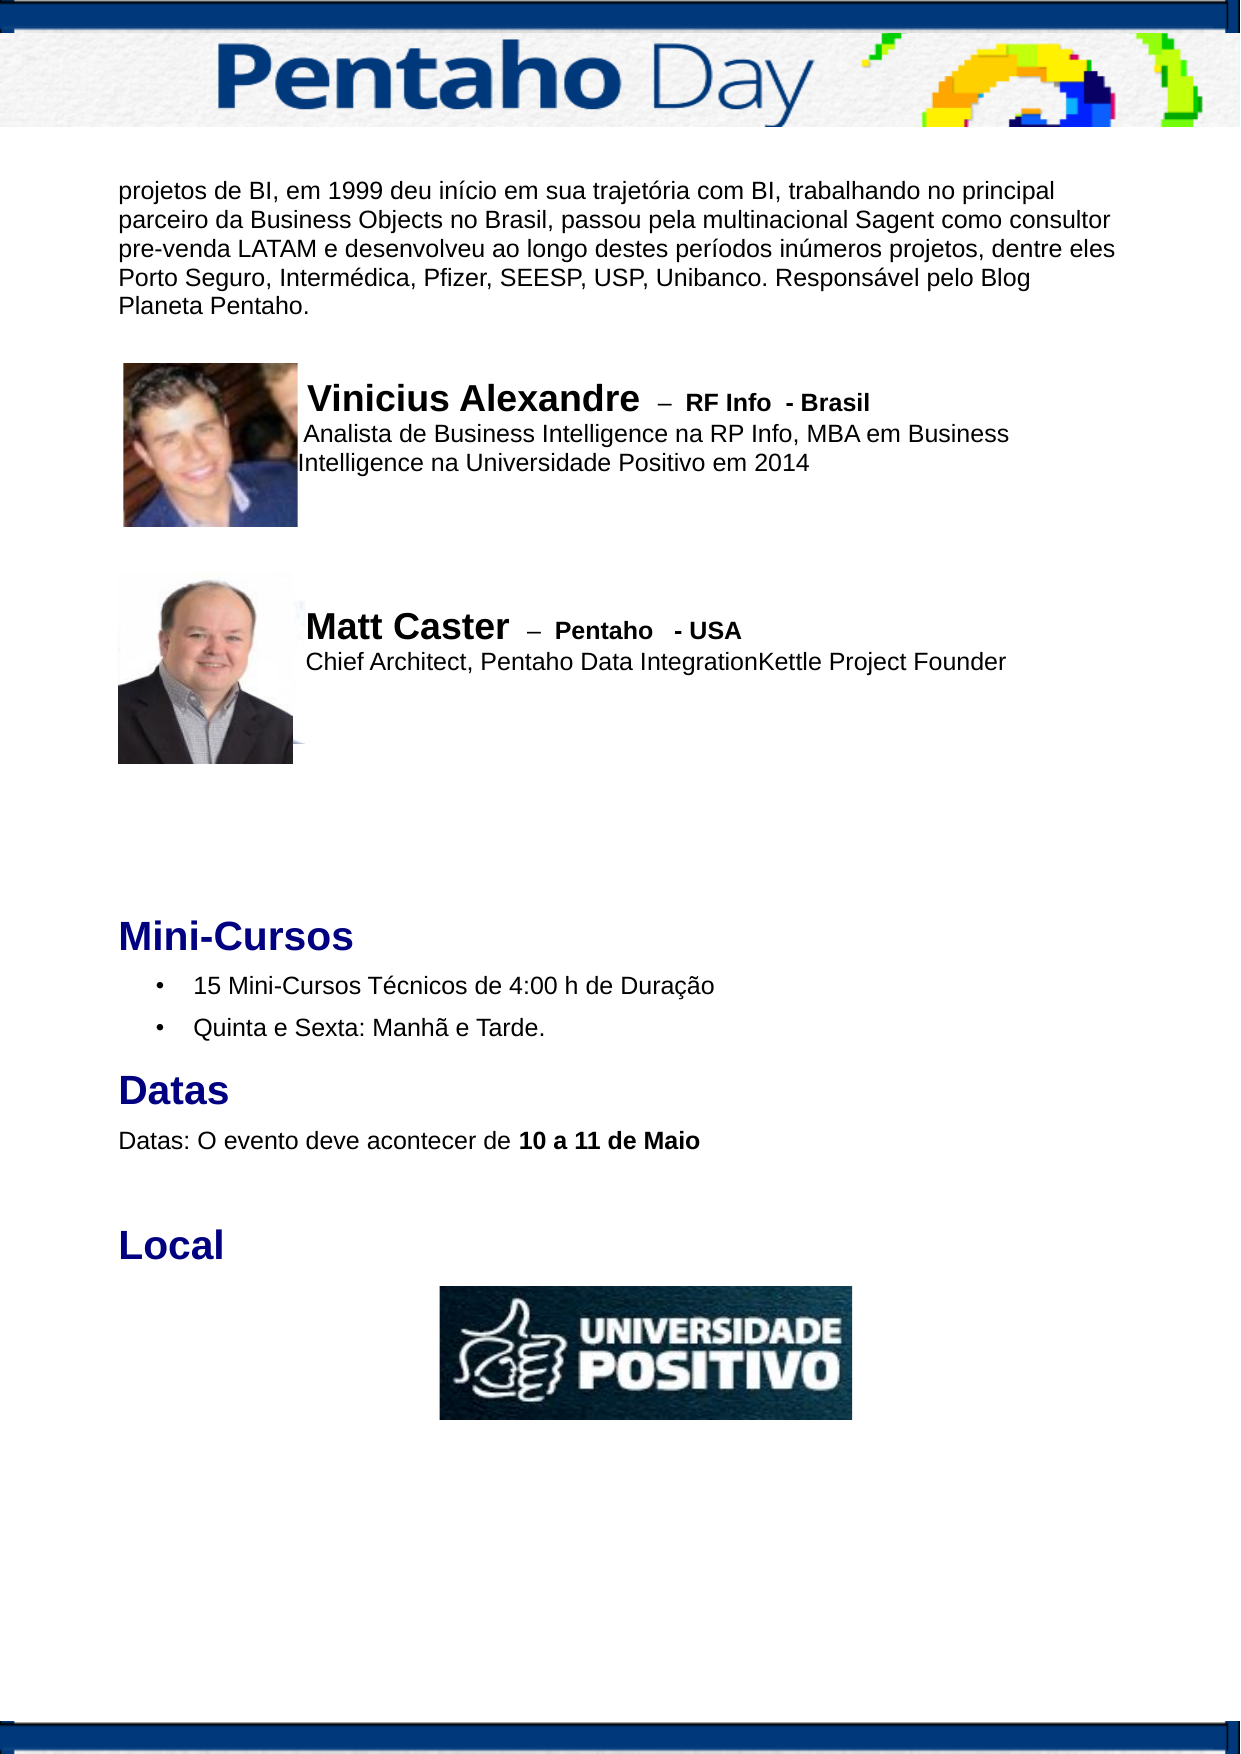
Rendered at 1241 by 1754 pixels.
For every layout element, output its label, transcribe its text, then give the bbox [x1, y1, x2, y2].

picture [0, 0, 1240, 127]
subtitle Local [118, 1221, 1122, 1268]
picture [658, 1286, 669, 1296]
picture [697, 1415, 706, 1420]
picture [671, 1295, 686, 1301]
picture [118, 573, 306, 764]
text Analista de Business Intelligence na RP Info, MBA em Business Intelligence na Universidade Positivo em 2014 [298, 419, 1122, 477]
text Matt Caster – Pentaho - USA [306, 604, 1122, 647]
subtitle Datas [118, 1066, 1122, 1113]
picture [439, 1286, 853, 1420]
subtitle Mini-Cursos [118, 912, 1122, 959]
picture [717, 1410, 733, 1420]
text projetos de BI, em 1999 deu início em sua trajetória com BI, trabalhando no principal parceiro da Business Objects no Brasil, passou pela multinacional Sagent como consultor pre-venda LATAM e desenvolveu ao longo destes períodos inúmeros projetos, dentre eles Porto Seguro, Intermédica, Pfizer, SEESP, USP, Unibanco. Responsável pelo Blog Planeta Pentaho. [118, 176, 1122, 320]
text Datas: O evento deve acontecer de 10 a 11 de Maio [118, 1126, 1122, 1154]
text Vinicius Alexandre – RF Info - Brasil [118, 333, 1122, 419]
text Chief Architect, Pentaho Data IntegrationKettle Project Founder [306, 647, 1122, 676]
picture [0, 1721, 1240, 1754]
picture [123, 363, 298, 527]
list 15 Mini-Cursos Técnicos de 4:00 h de Duração [156, 971, 1122, 1000]
list Quinta e Sexta: Manhã e Tarde. [156, 1012, 1122, 1041]
